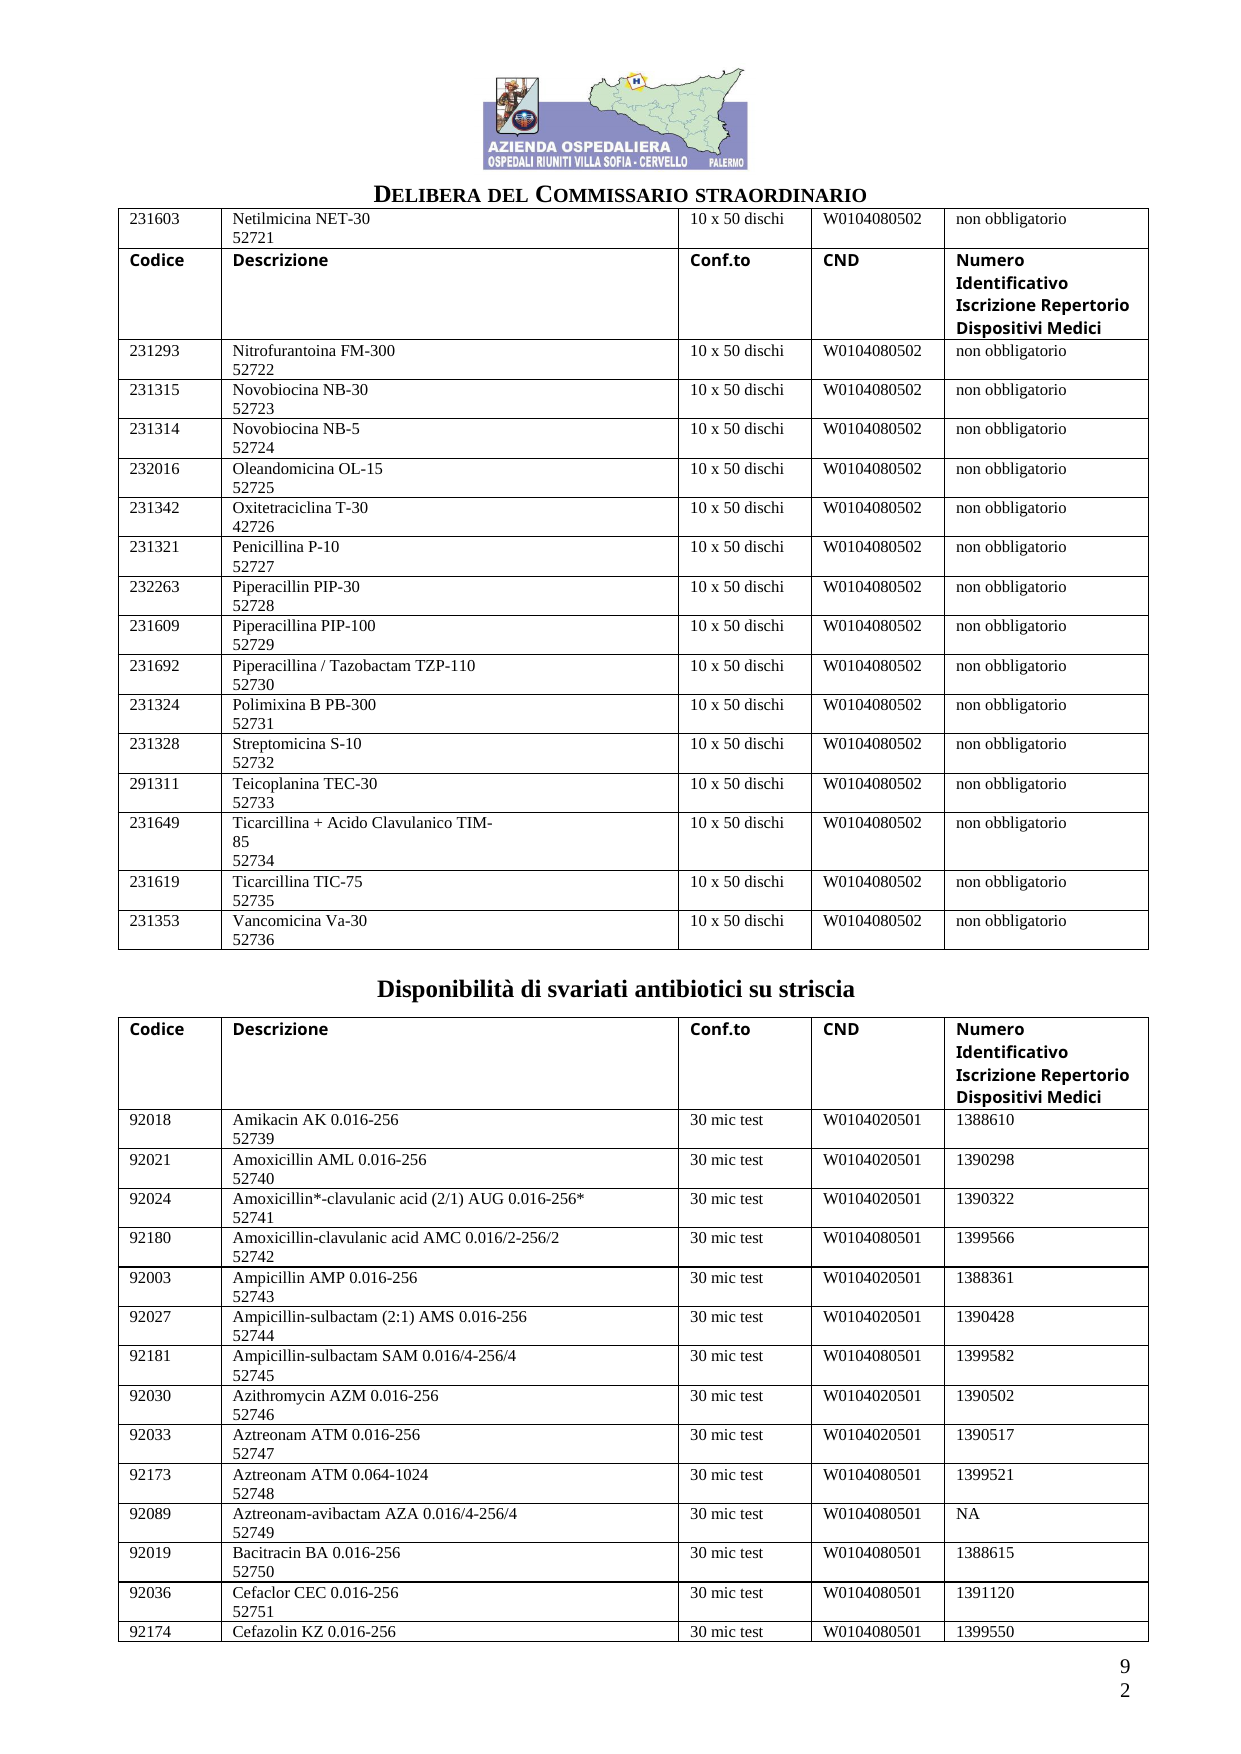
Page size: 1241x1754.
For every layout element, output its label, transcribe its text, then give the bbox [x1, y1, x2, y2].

table_cell non obbligatorio [945, 774, 1148, 812]
table_cell 92174 [119, 1622, 221, 1641]
table_cell 291311 [119, 774, 221, 812]
table_cell W0104080502 [812, 871, 944, 910]
table_cell 10 x 50 dischi [679, 695, 811, 733]
table_cell 1388610 [945, 1110, 1148, 1148]
table_cell 92030 [119, 1386, 221, 1424]
table_cell CND [812, 249, 944, 339]
table_cell 30 mic test [679, 1110, 811, 1148]
table_cell 231353 [119, 911, 221, 949]
table_cell W0104080502 [812, 340, 944, 379]
table_header Numero Identificativo Iscrizione Repertorio Dispositivi Medici [945, 1018, 1148, 1109]
table_cell 92021 [119, 1149, 221, 1188]
table_cell 231603 [119, 209, 221, 247]
table_cell non obbligatorio [945, 340, 1148, 379]
table_cell Descrizione [222, 249, 678, 339]
table_cell Piperacillina PIP-100 52729 [222, 616, 678, 654]
table_cell 92027 [119, 1307, 221, 1345]
table_cell 92018 [119, 1110, 221, 1148]
table_cell 231649 [119, 813, 221, 870]
table_cell 92089 [119, 1504, 221, 1542]
table_cell 92024 [119, 1189, 221, 1227]
table_cell 10 x 50 dischi [679, 380, 811, 418]
table_cell Bacitracin BA 0.016-256 52750 [222, 1543, 678, 1581]
table_cell non obbligatorio [945, 655, 1148, 694]
table_cell Cefaclor CEC 0.016-256 52751 [222, 1583, 678, 1621]
table_cell 10 x 50 dischi [679, 813, 811, 870]
table_cell 1399521 [945, 1464, 1148, 1503]
table_cell W0104080501 [812, 1504, 944, 1542]
table_cell Ampicillin-sulbactam (2:1) AMS 0.016-256 52744 [222, 1307, 678, 1345]
table_cell Streptomicina S-10 52732 [222, 734, 678, 772]
table_cell 10 x 50 dischi [679, 616, 811, 654]
table_cell 30 mic test [679, 1504, 811, 1542]
table_cell Amoxicillin AML 0.016-256 52740 [222, 1149, 678, 1188]
table_cell 231324 [119, 695, 221, 733]
table_cell 92181 [119, 1346, 221, 1384]
table_cell 30 mic test [679, 1583, 811, 1621]
table_cell 92033 [119, 1425, 221, 1463]
table_cell 1391120 [945, 1583, 1148, 1621]
table_cell 231314 [119, 419, 221, 457]
table_cell non obbligatorio [945, 577, 1148, 615]
table_cell 231619 [119, 871, 221, 910]
table_cell Amikacin AK 0.016-256 52739 [222, 1110, 678, 1148]
table_cell Piperacillin PIP-30 52728 [222, 577, 678, 615]
table_header Codice [119, 1018, 221, 1109]
table_cell NA [945, 1504, 1148, 1542]
table_cell 10 x 50 dischi [679, 655, 811, 694]
table_cell 10 x 50 dischi [679, 734, 811, 772]
table_cell 1390428 [945, 1307, 1148, 1345]
table_cell W0104020501 [812, 1307, 944, 1345]
table_cell 231315 [119, 380, 221, 418]
table_cell 1390322 [945, 1189, 1148, 1227]
table_cell 10 x 50 dischi [679, 419, 811, 457]
table_cell Ticarcillina TIC-75 52735 [222, 871, 678, 910]
table_cell W0104020501 [812, 1110, 944, 1148]
table_cell 30 mic test [679, 1149, 811, 1188]
table_cell W0104080501 [812, 1228, 944, 1266]
table_cell 231609 [119, 616, 221, 654]
table_cell 231692 [119, 655, 221, 694]
table_cell W0104020501 [812, 1189, 944, 1227]
text Disponibilità di svariati antibiotici su striscia [377, 967, 1107, 1004]
table_cell Oxitetraciclina T-30 42726 [222, 498, 678, 536]
table_cell Piperacillina / Tazobactam TZP-110 52730 [222, 655, 678, 694]
table_cell W0104080502 [812, 459, 944, 497]
table_cell W0104080502 [812, 380, 944, 418]
table_cell W0104020501 [812, 1386, 944, 1424]
table_cell 231328 [119, 734, 221, 772]
table_cell 10 x 50 dischi [679, 537, 811, 576]
table_cell 30 mic test [679, 1307, 811, 1345]
table_cell Penicillina P-10 52727 [222, 537, 678, 576]
table_cell W0104080502 [812, 911, 944, 949]
table_cell Ampicillin-sulbactam SAM 0.016/4-256/4 52745 [222, 1346, 678, 1384]
table_cell Numero Identificativo Iscrizione Repertorio Dispositivi Medici [945, 249, 1148, 339]
table_cell 10 x 50 dischi [679, 340, 811, 379]
table_cell 1388361 [945, 1268, 1148, 1306]
table_cell W0104080501 [812, 1583, 944, 1621]
table_cell W0104080502 [812, 209, 944, 247]
table_cell Novobiocina NB-30 52723 [222, 380, 678, 418]
table_cell 30 mic test [679, 1543, 811, 1581]
table_cell 1399550 [945, 1622, 1148, 1641]
table_cell 30 mic test [679, 1464, 811, 1503]
table_cell non obbligatorio [945, 498, 1148, 536]
table_cell 30 mic test [679, 1268, 811, 1306]
table_cell 231342 [119, 498, 221, 536]
table_cell W0104080502 [812, 695, 944, 733]
table_cell W0104080502 [812, 616, 944, 654]
table_cell Polimixina B PB-300 52731 [222, 695, 678, 733]
table_cell non obbligatorio [945, 380, 1148, 418]
table_cell 92180 [119, 1228, 221, 1266]
table_header Descrizione [222, 1018, 678, 1109]
table_cell 30 mic test [679, 1425, 811, 1463]
table_cell W0104080501 [812, 1464, 944, 1503]
table_cell Ticarcillina + Acido Clavulanico TIM- 85 52734 [222, 813, 678, 870]
table_cell W0104020501 [812, 1268, 944, 1306]
table_cell 92019 [119, 1543, 221, 1581]
table_cell Ampicillin AMP 0.016-256 52743 [222, 1268, 678, 1306]
table_cell W0104080502 [812, 734, 944, 772]
table_cell non obbligatorio [945, 616, 1148, 654]
table_cell 1390298 [945, 1149, 1148, 1188]
table_cell Nitrofurantoina FM-300 52722 [222, 340, 678, 379]
table_cell W0104080501 [812, 1543, 944, 1581]
table_cell W0104080502 [812, 419, 944, 457]
table_cell W0104080502 [812, 537, 944, 576]
table_cell 1390502 [945, 1386, 1148, 1424]
table_cell W0104080502 [812, 498, 944, 536]
table_cell W0104080502 [812, 774, 944, 812]
table_cell W0104080501 [812, 1346, 944, 1384]
table_cell non obbligatorio [945, 419, 1148, 457]
table_cell W0104080502 [812, 655, 944, 694]
table_cell 232263 [119, 577, 221, 615]
table_cell non obbligatorio [945, 813, 1148, 870]
table_cell Conf.to [679, 249, 811, 339]
table_cell 30 mic test [679, 1622, 811, 1641]
table_cell non obbligatorio [945, 695, 1148, 733]
table_cell Aztreonam ATM 0.016-256 52747 [222, 1425, 678, 1463]
table_cell 1390517 [945, 1425, 1148, 1463]
table_cell 10 x 50 dischi [679, 774, 811, 812]
table_cell 92036 [119, 1583, 221, 1621]
table_cell 231293 [119, 340, 221, 379]
table_cell 10 x 50 dischi [679, 209, 811, 247]
table_cell 10 x 50 dischi [679, 577, 811, 615]
table_cell 10 x 50 dischi [679, 459, 811, 497]
table_cell W0104080502 [812, 813, 944, 870]
table_cell 231321 [119, 537, 221, 576]
table_cell 232016 [119, 459, 221, 497]
table_cell 10 x 50 dischi [679, 498, 811, 536]
table_cell non obbligatorio [945, 871, 1148, 910]
table_cell non obbligatorio [945, 734, 1148, 772]
table_cell Codice [119, 249, 221, 339]
table_cell 1399582 [945, 1346, 1148, 1384]
table_cell 92173 [119, 1464, 221, 1503]
table_cell non obbligatorio [945, 459, 1148, 497]
table_cell 92003 [119, 1268, 221, 1306]
table_cell 30 mic test [679, 1346, 811, 1384]
table_cell Teicoplanina TEC-30 52733 [222, 774, 678, 812]
table_cell Vancomicina Va-30 52736 [222, 911, 678, 949]
table_cell non obbligatorio [945, 537, 1148, 576]
table_header Conf.to [679, 1018, 811, 1109]
table_header CND [812, 1018, 944, 1109]
table_cell Azithromycin AZM 0.016-256 52746 [222, 1386, 678, 1424]
table_cell non obbligatorio [945, 911, 1148, 949]
table_cell non obbligatorio [945, 209, 1148, 247]
table_cell 10 x 50 dischi [679, 871, 811, 910]
table_cell Aztreonam-avibactam AZA 0.016/4-256/4 52749 [222, 1504, 678, 1542]
table_cell W0104020501 [812, 1425, 944, 1463]
table_cell Cefazolin KZ 0.016-256 [222, 1622, 678, 1641]
table_cell W0104080502 [812, 577, 944, 615]
table_cell W0104080501 [812, 1622, 944, 1641]
table_cell W0104020501 [812, 1149, 944, 1188]
table_cell Aztreonam ATM 0.064-1024 52748 [222, 1464, 678, 1503]
table_cell Netilmicina NET-30 52721 [222, 209, 678, 247]
table_cell 1399566 [945, 1228, 1148, 1266]
table_cell 30 mic test [679, 1228, 811, 1266]
table_cell Oleandomicina OL-15 52725 [222, 459, 678, 497]
table_cell 30 mic test [679, 1386, 811, 1424]
table_cell 1388615 [945, 1543, 1148, 1581]
table_cell Novobiocina NB-5 52724 [222, 419, 678, 457]
table_cell 30 mic test [679, 1189, 811, 1227]
table_cell 10 x 50 dischi [679, 911, 811, 949]
table_cell Amoxicillin*-clavulanic acid (2/1) AUG 0.016-256* 52741 [222, 1189, 678, 1227]
table_cell Amoxicillin-clavulanic acid AMC 0.016/2-256/2 52742 [222, 1228, 678, 1266]
